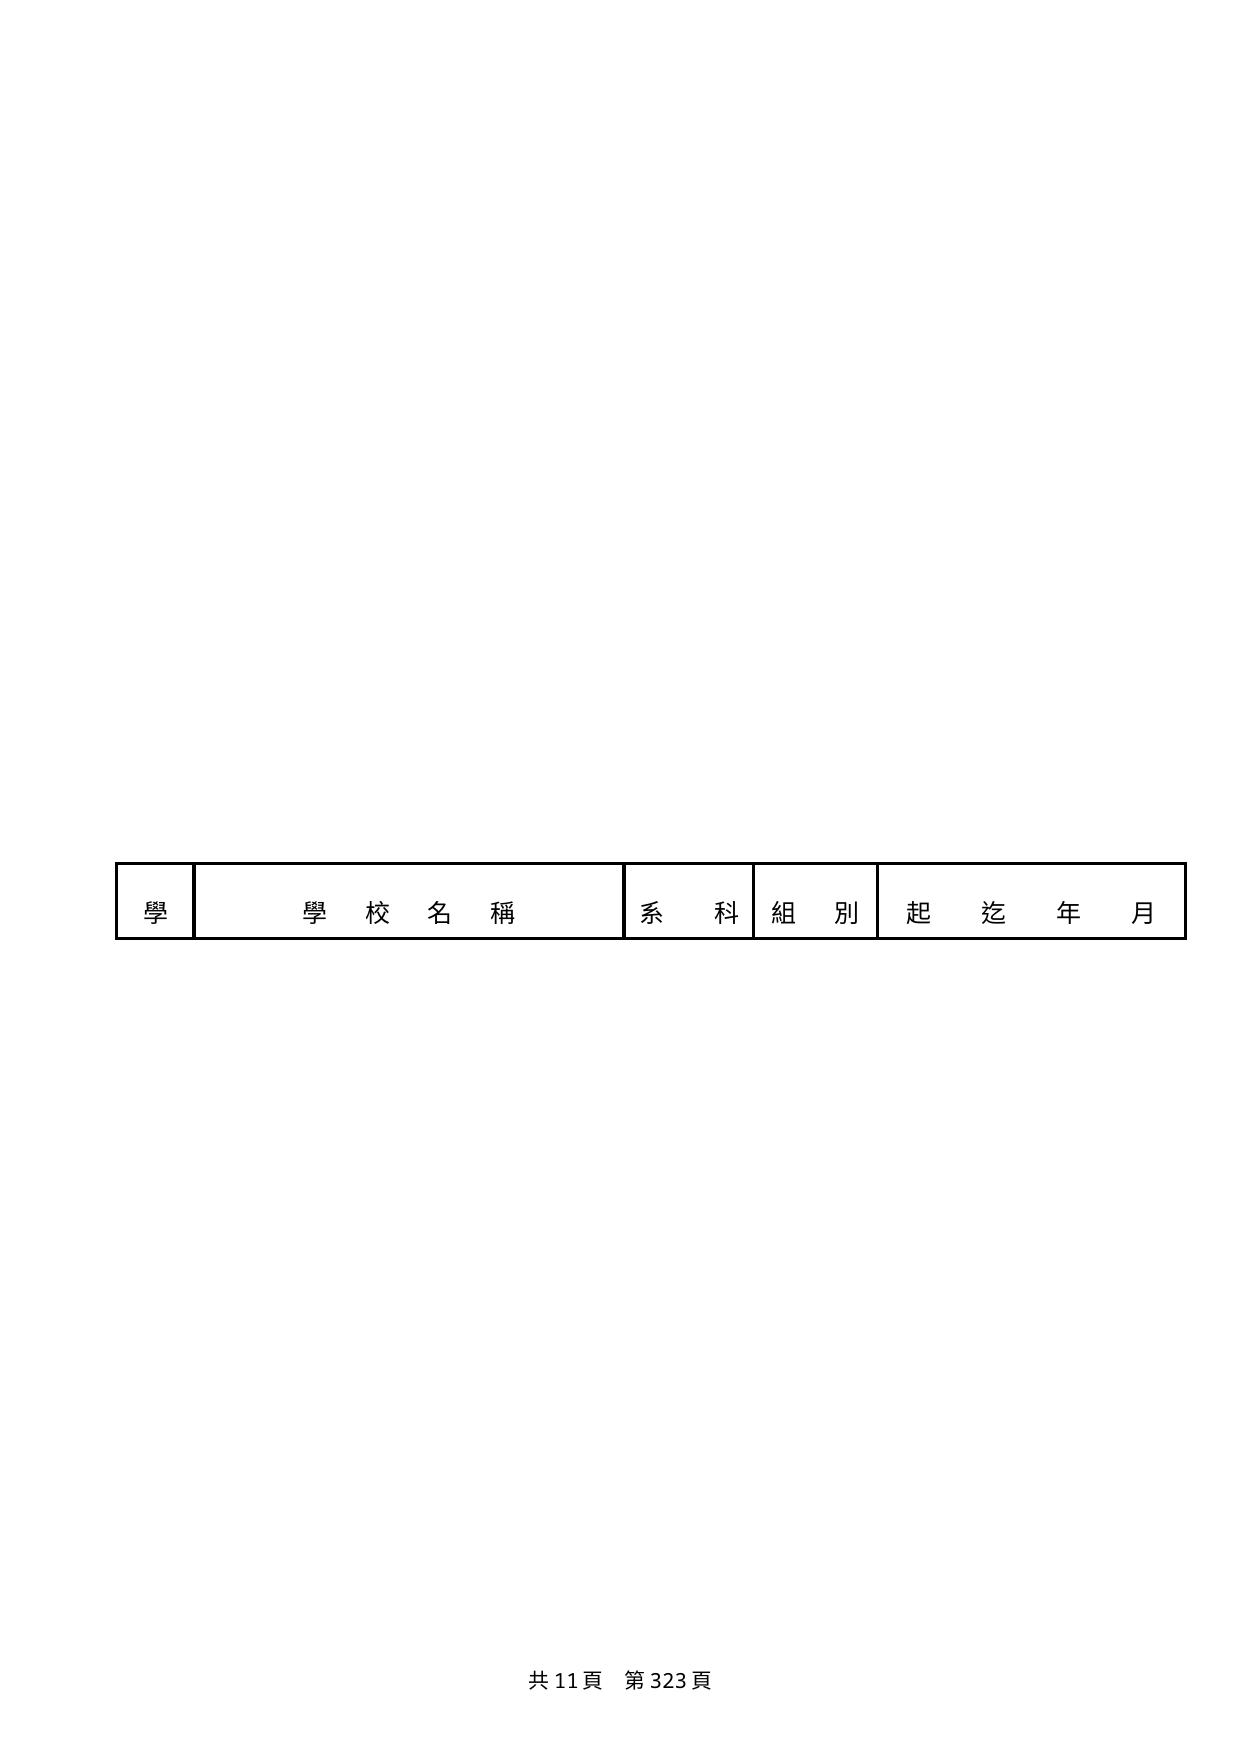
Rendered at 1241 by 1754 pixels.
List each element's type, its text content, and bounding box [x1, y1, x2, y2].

table_cell 學 [118, 865, 192, 937]
table_cell 學 校 名 稱 [196, 865, 622, 937]
table_cell 組 別 [755, 865, 876, 937]
table_cell 起 迄 年 月 [879, 865, 1184, 937]
table_cell 系 科 [626, 865, 752, 937]
